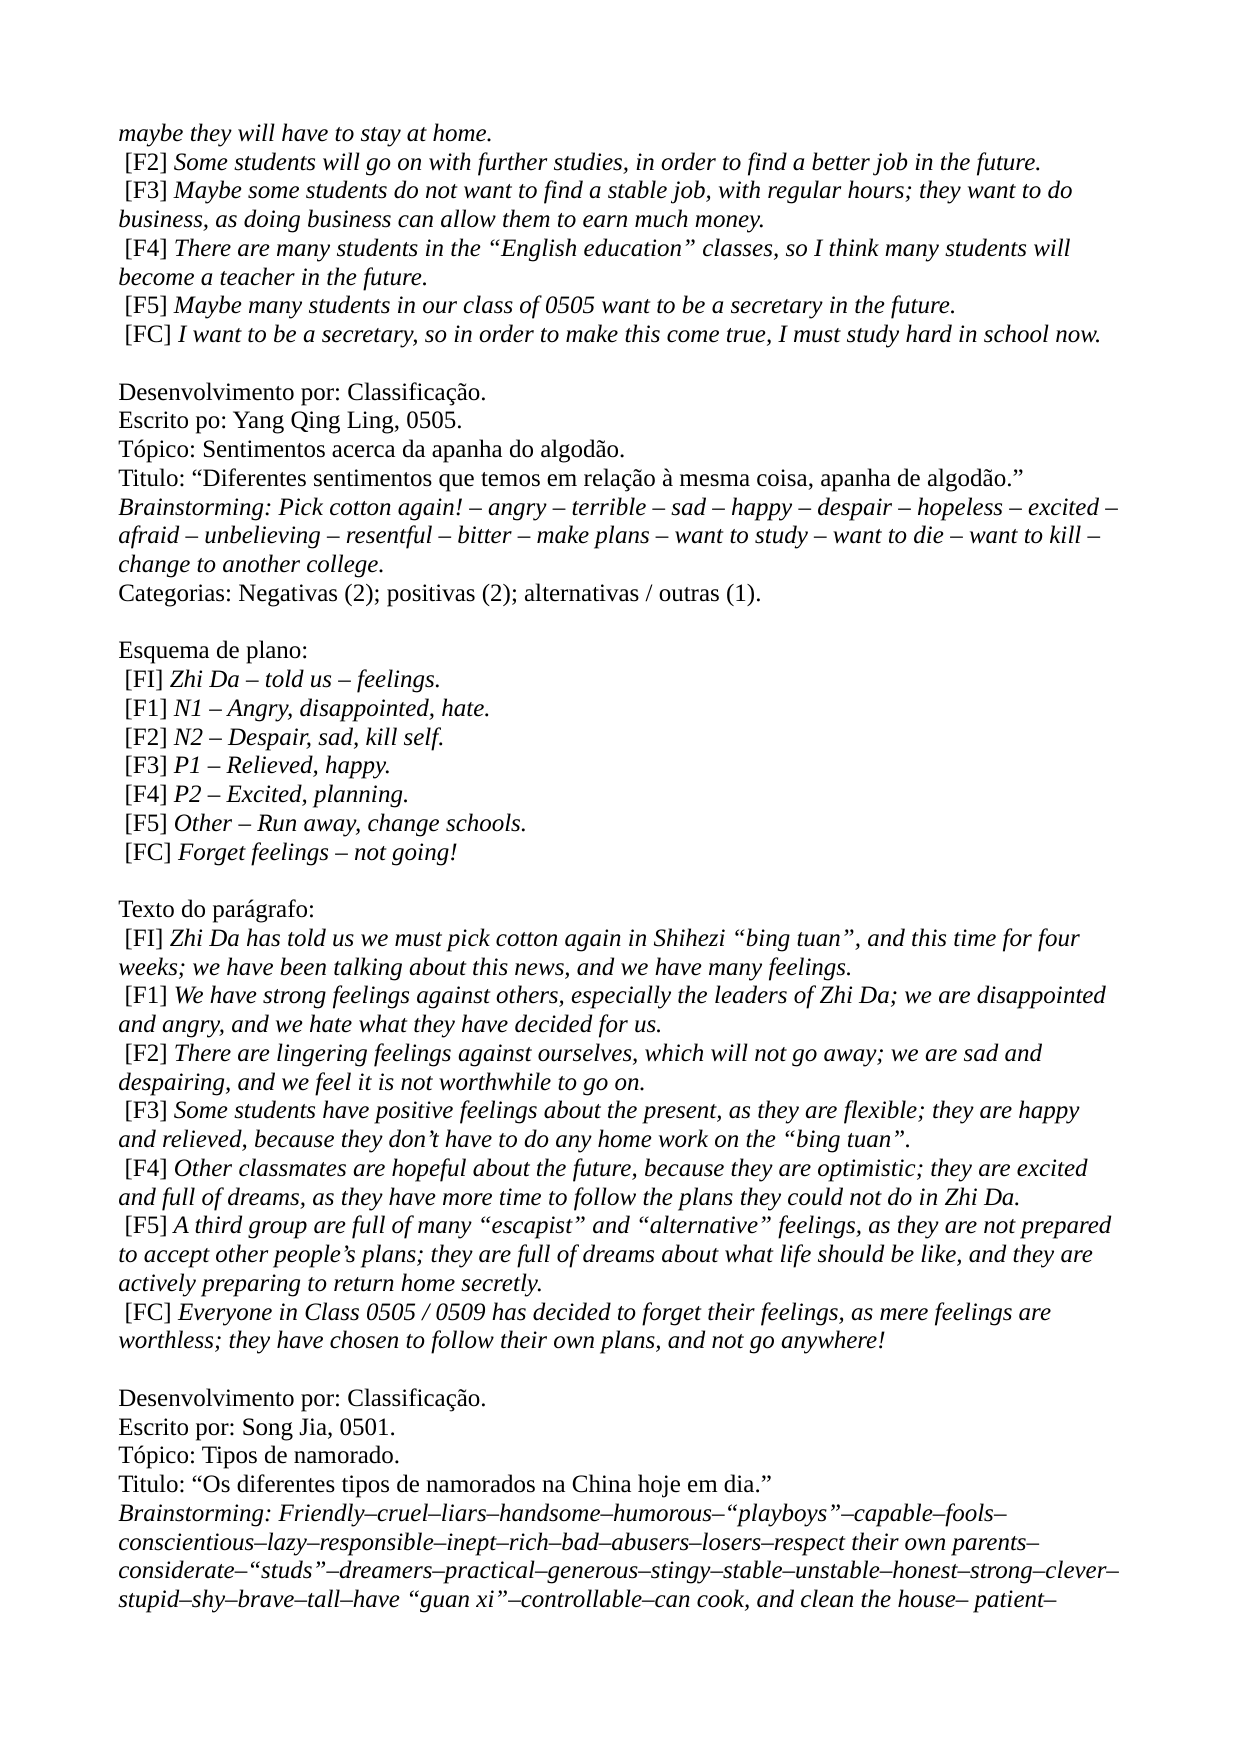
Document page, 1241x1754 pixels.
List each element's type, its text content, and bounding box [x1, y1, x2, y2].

text Esquema de plano: [FI] Zhi Da – told us – feelings. [F1] N1 – Angry, disappointed, hate. [F2] N2 – Despair, sad, kill self. [F3] P1 – Relieved, happy. [F4] P2 – Excited, planning. [F5] Other – Run away, change schools. [FC] Forget feelings – not going! [118, 636, 1122, 894]
text maybe they will have to stay at home. [F2] Some students will go on with further studies, in order to find a better job in the future. [F3] Maybe some students do not want to find a stable job, with regular hours; they want to do business, as doing business can allow them to earn much money. [F4] There are many students in the “English education” classes, so I think many students will become a teacher in the future. [F5] Maybe many students in our class of 0505 want to be a secretary in the future. [FC] I want to be a secretary, so in order to make this come true, I must study hard in school now. Desenvolvimento por: Classificação. Escrito po: Yang Qing Ling, 0505. Tópico: Sentimentos acerca da apanha do algodão. Titulo: “Diferentes sentimentos que temos em relação à mesma coisa, apanha de algodão.” Brainstorming: Pick cotton again! – angry – terrible – sad – happy – despair – hopeless – excited – afraid – unbelieving – resentful – bitter – make plans – want to study – want to die – want to kill – change to another college. [118, 118, 1122, 578]
text Categorias: Negativas (2); positivas (2); alternativas / outras (1). [118, 578, 1122, 636]
text Texto do parágrafo: [FI] Zhi Da has told us we must pick cotton again in Shihezi “bing tuan”, and this time for four weeks; we have been talking about this news, and we have many feelings. [F1] We have strong feelings against others, especially the leaders of Zhi Da; we are disappointed and angry, and we hate what they have decided for us. [F2] There are lingering feelings against ourselves, which will not go away; we are sad and despairing, and we feel it is not worthwhile to go on. [F3] Some students have positive feelings about the present, as they are flexible; they are happy and relieved, because they don’t have to do any home work on the “bing tuan”. [F4] Other classmates are hopeful about the future, because they are optimistic; they are excited and full of dreams, as they have more time to follow the plans they could not do in Zhi Da. [F5] A third group are full of many “escapist” and “alternative” feelings, as they are not prepared to accept other people’s plans; they are full of dreams about what life should be like, and they are actively preparing to return home secretly. [FC] Everyone in Class 0505 / 0509 has decided to forget their feelings, as mere feelings are worthless; they have chosen to follow their own plans, and not go anywhere! Desenvolvimento por: Classificação. Escrito por: Song Jia, 0501. Tópico: Tipos de namorado. Titulo: “Os diferentes tipos de namorados na China hoje em dia.” Brainstorming: Friendly–cruel–liars–handsome–humorous–“playboys”–capable–fools– conscientious–lazy–responsible–inept–rich–bad–abusers–losers–respect their own parents– considerate–“studs”–dreamers–practical–generous–stingy–stable–unstable–honest–strong–clever–stupid–shy–brave–tall–have “guan xi”–controllable–can cook, and clean the house– patient– [118, 894, 1122, 1613]
